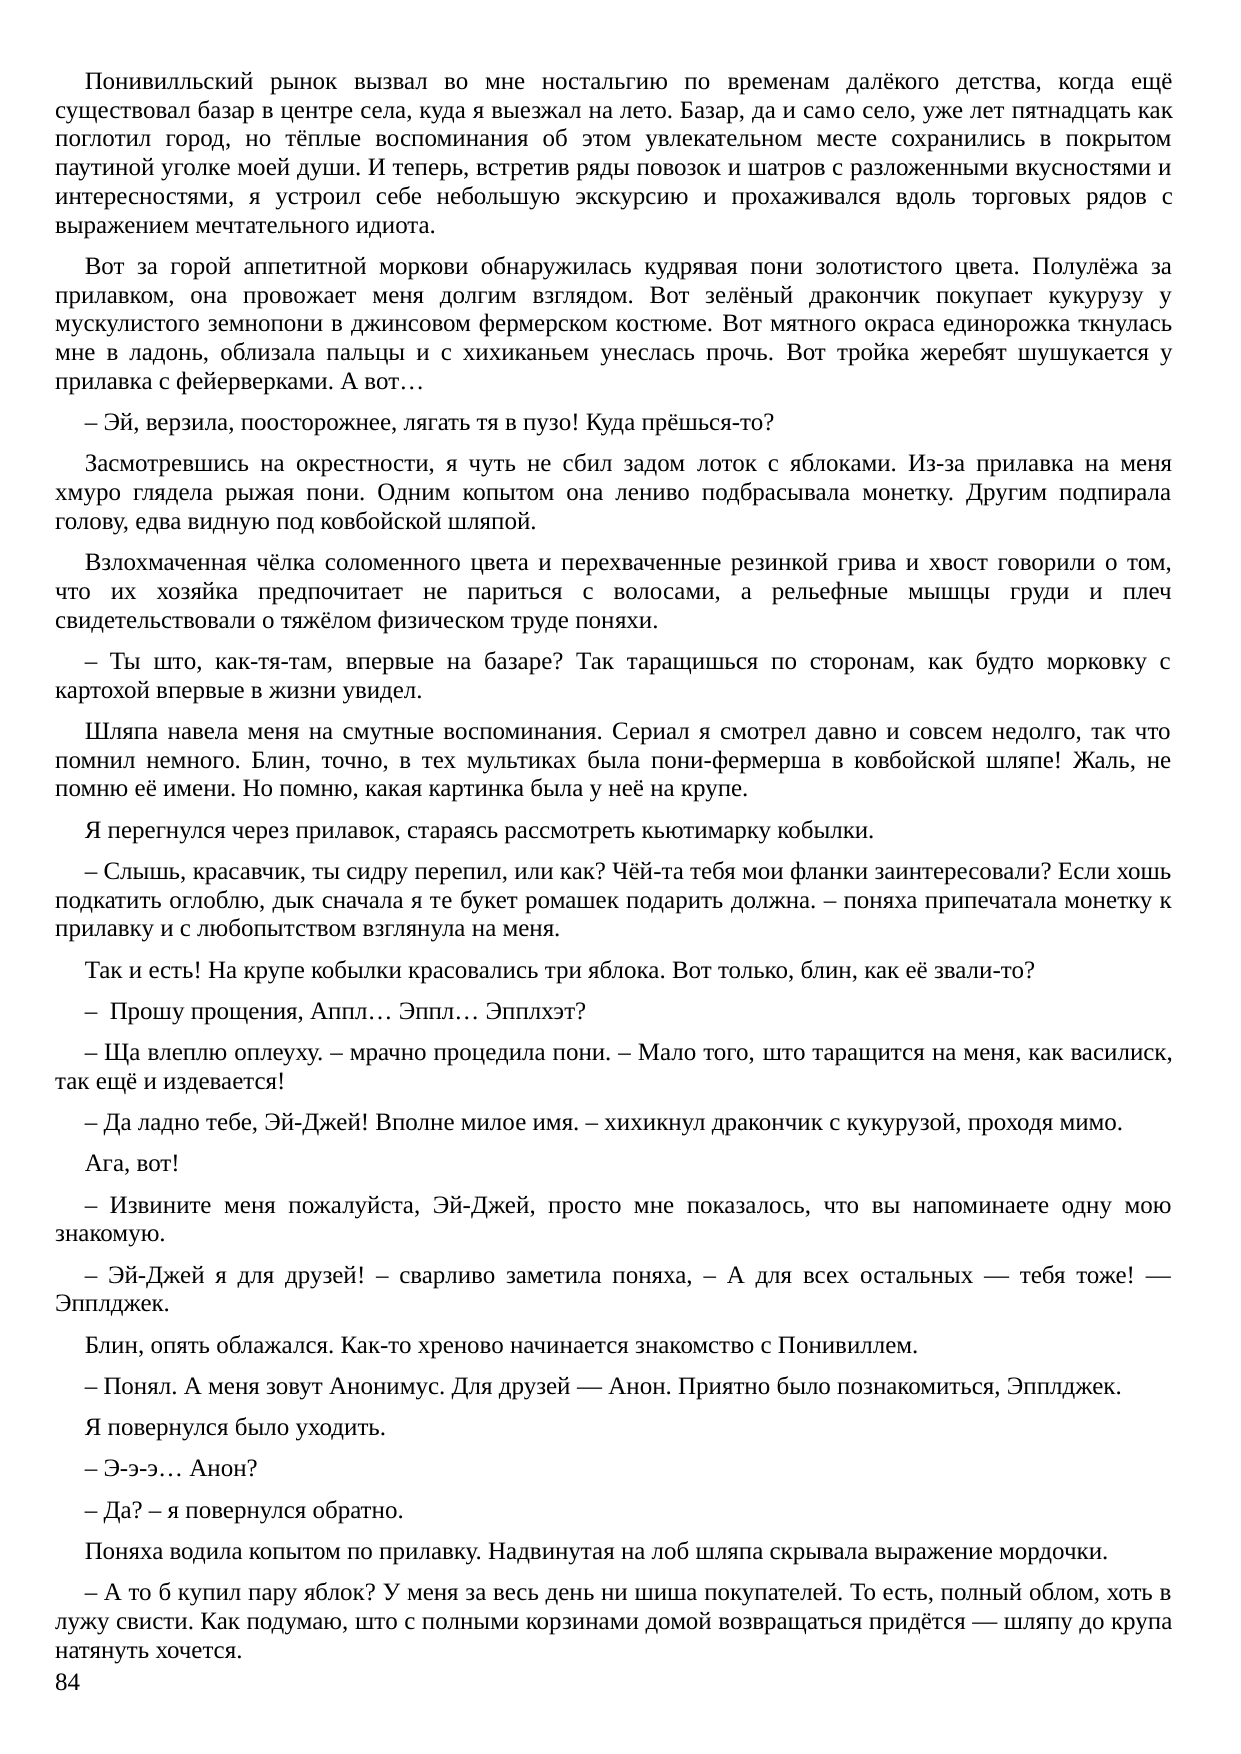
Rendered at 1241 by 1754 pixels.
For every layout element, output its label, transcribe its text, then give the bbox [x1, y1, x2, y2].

text – Ты што, как-тя-там, впервые на базаре? Так таращишься по сторонам, как будто морковку с картохой впервые в жизни увидел. [55, 646, 1173, 703]
text Я повернулся было уходить. [55, 1412, 1173, 1441]
text Я перегнулся через прилавок, стараясь рассмотреть кьютимарку кобылки. [55, 815, 1173, 843]
text – Извините меня пожалуйста, Эй-Джей, просто мне показалось, что вы напоминаете одну мою знакомую. [55, 1190, 1173, 1247]
text – Прошу прощения, Аппл… Эппл… Эпплхэт? [55, 996, 1173, 1025]
text Блин, опять облажался. Как-то хреново начинается знакомство с Понивиллем. [55, 1330, 1173, 1358]
text – А то б купил пару яблок? У меня за весь день ни шиша покупателей. То есть, полный облом, хоть в лужу свисти. Как подумаю, што с полными корзинами домой возвращаться придётся — шляпу до крупа натянуть хочется. [55, 1577, 1173, 1663]
text – Э-э-э… Анон? [55, 1453, 1173, 1482]
text Так и есть! На крупе кобылки красовались три яблока. Вот только, блин, как её звали-то? [55, 955, 1173, 983]
text Понивилльский рынок вызвал во мне ностальгию по временам далёкого детства, когда ещё существовал базар в центре села, куда я выезжал на лето. Базар, да и само село, уже лет пятнадцать как поглотил город, но тёплые воспоминания об этом увлекательном месте сохранились в покрытом паутиной уголке моей души. И теперь, встретив ряды повозок и шатров с разложенными вкусностями и интересностями, я устроил себе небольшую экскурсию и прохаживался вдоль торговых рядов с выражением мечтательного идиота. [55, 66, 1173, 238]
text Засмотревшись на окрестности, я чуть не сбил задом лоток с яблоками. Из-за прилавка на меня хмуро глядела рыжая пони. Одним копытом она лениво подбрасывала монетку. Другим подпирала голову, едва видную под ковбойской шляпой. [55, 448, 1173, 535]
text Вот за горой аппетитной моркови обнаружилась кудрявая пони золотистого цвета. Полулёжа за прилавком, она провожает меня долгим взглядом. Вот зелёный дракончик покупает кукурузу у мускулистого земнопони в джинсовом фермерском костюме. Вот мятного окраса единорожка ткнулась мне в ладонь, облизала пальцы и с хихиканьем унеслась прочь. Вот тройка жеребят шушукается у прилавка с фейерверками. А вот… [55, 251, 1173, 395]
text Поняха водила копытом по прилавку. Надвинутая на лоб шляпа скрывала выражение мордочки. [55, 1536, 1173, 1565]
text – Эй, верзила, поосторожнее, лягать тя в пузо! Куда прёшься-то? [55, 407, 1173, 436]
text – Слышь, красавчик, ты сидру перепил, или как? Чёй-та тебя мои фланки заинтересовали? Если хошь подкатить оглоблю, дык сначала я те букет ромашек подарить должна. – поняха припечатала монетку к прилавку и с любопытством взглянула на меня. [55, 856, 1173, 942]
text – Понял. А меня зовут Анонимус. Для друзей — Анон. Приятно было познакомиться, Эпплджек. [55, 1371, 1173, 1400]
text Взлохмаченная чёлка соломенного цвета и перехваченные резинкой грива и хвост говорили о том, что их хозяйка предпочитает не париться с волосами, а рельефные мышцы груди и плеч свидетельствовали о тяжёлом физическом труде поняхи. [55, 547, 1173, 633]
text Шляпа навела меня на смутные воспоминания. Сериал я смотрел давно и совсем недолго, так что помнил немного. Блин, точно, в тех мультиках была пони-фермерша в ковбойской шляпе! Жаль, не помню её имени. Но помню, какая картинка была у неё на крупе. [55, 716, 1173, 802]
text – Эй-Джей я для друзей! – сварливо заметила поняха, – А для всех остальных — тебя тоже! — Эпплджек. [55, 1260, 1173, 1317]
text – Ща влеплю оплеуху. – мрачно процедила пони. – Мало того, што таращится на меня, как василиск, так ещё и издевается! [55, 1037, 1173, 1095]
text Ага, вот! [55, 1148, 1173, 1177]
text – Да ладно тебе, Эй-Джей! Вполне милое имя. – хихикнул дракончик с кукурузой, проходя мимо. [55, 1107, 1173, 1136]
text – Да? – я повернулся обратно. [55, 1495, 1173, 1523]
